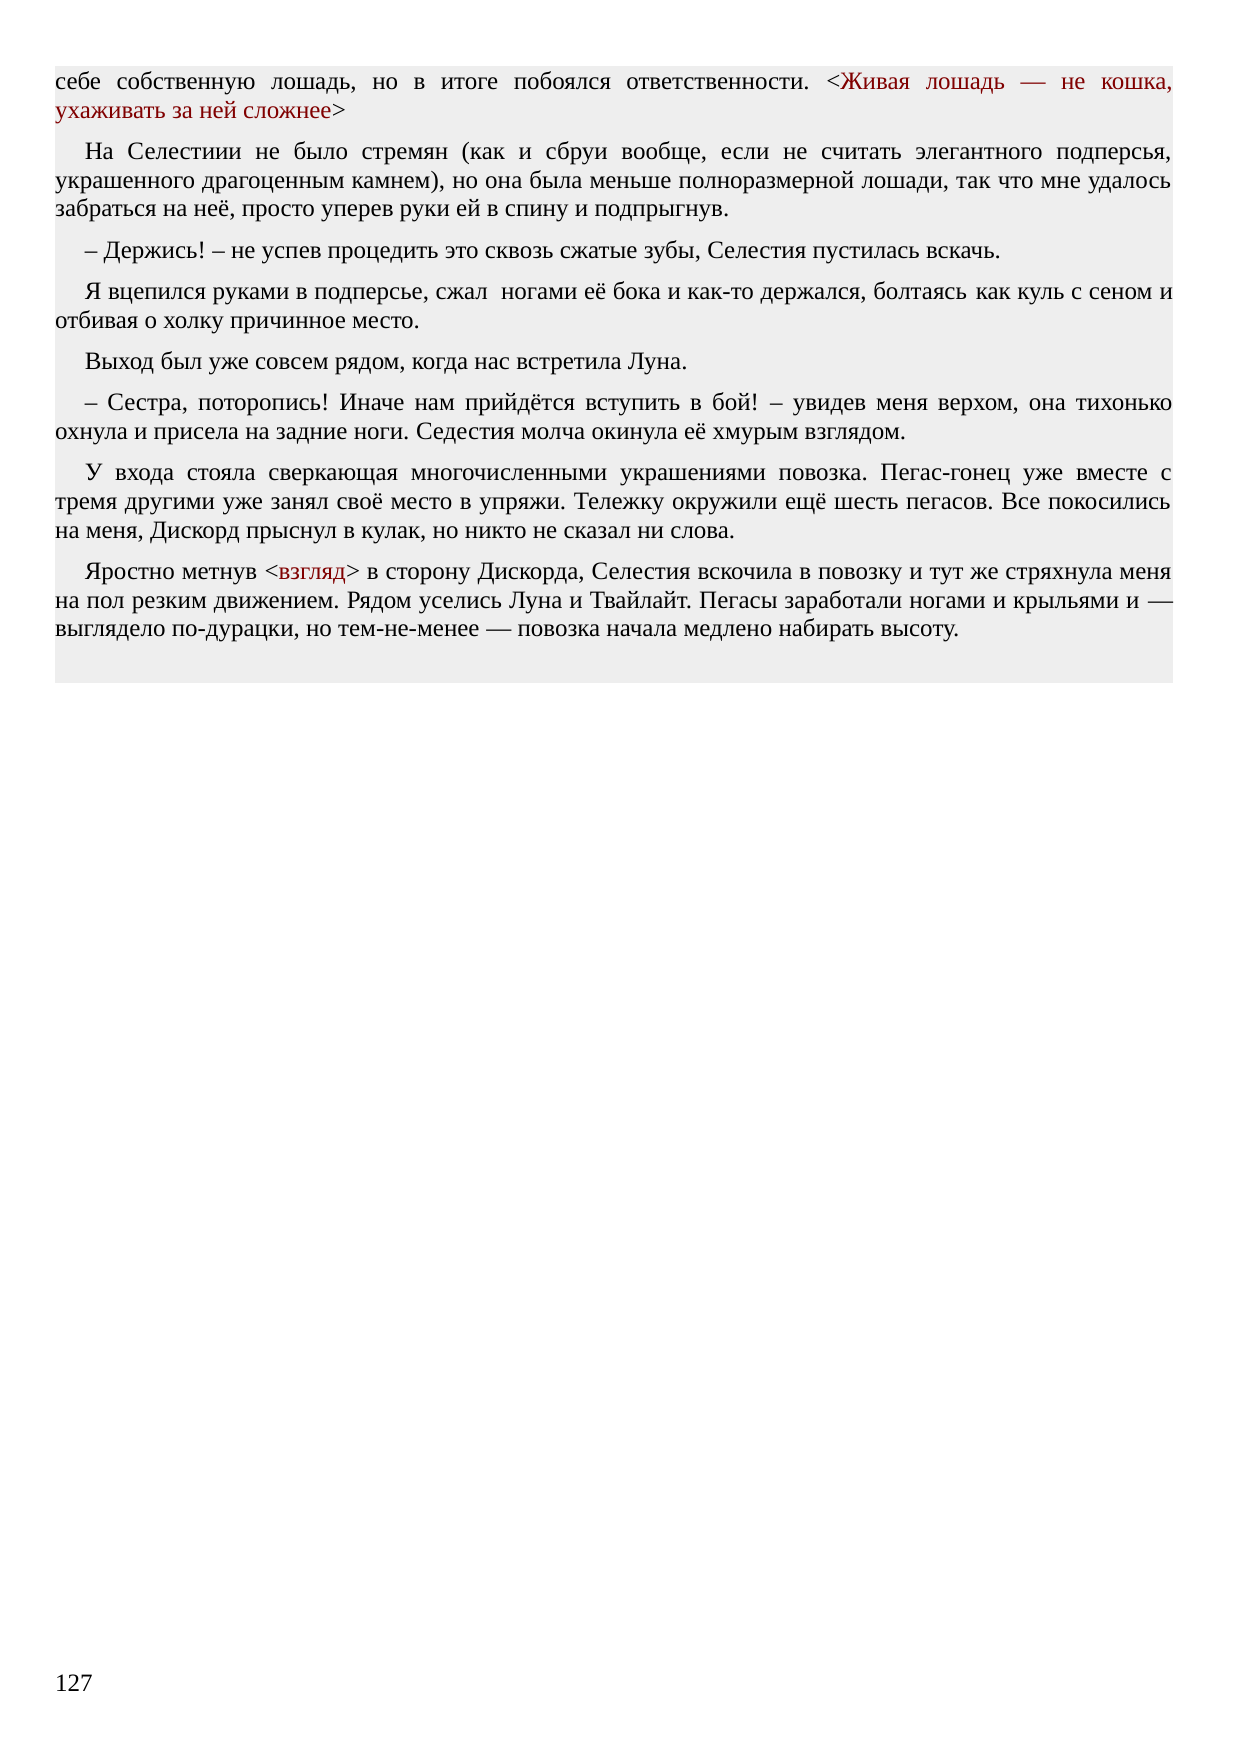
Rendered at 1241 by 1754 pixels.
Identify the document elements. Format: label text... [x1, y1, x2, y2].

text У входа стояла сверкающая многочисленными украшениями повозка. Пегас-гонец уже вместе с тремя другими уже занял своё место в упряжи. Тележку окружили ещё шесть пегасов. Все покосились на меня, Дискорд прыснул в кулак, но никто не сказал ни слова. [55, 457, 1173, 543]
text Выход был уже совсем рядом, когда нас встретила Луна. [55, 346, 1173, 375]
text На Селестиии не было стремян (как и сбруи вообще, если не считать элегантного подперсья, украшенного драгоценным камнем), но она была меньше полноразмерной лошади, так что мне удалось забраться на неё, просто уперев руки ей в спину и подпрыгнув. [55, 136, 1173, 222]
text Я вцепился руками в подперсье, сжал ногами её бока и как-то держался, болтаясь как куль с сеном и отбивая о холку причинное место. [55, 276, 1173, 333]
text – Держись! – не успев процедить это сквозь сжатые зубы, Селестия пустилась вскачь. [55, 235, 1173, 263]
text Яростно метнув <взгляд> в сторону Дискорда, Селестия вскочила в повозку и тут же стряхнула меня на пол резким движением. Рядом уселись Луна и Твайлайт. Пегасы заработали ногами и крыльями и — выглядело по-дурацки, но тем-не-менее — повозка начала медлено набирать высоту. [55, 556, 1173, 642]
text себе собственную лошадь, но в итоге побоялся ответственности. <Живая лошадь — не кошка, ухаживать за ней сложнее> [55, 66, 1173, 123]
text – Сестра, поторопись! Иначе нам прийдётся вступить в бой! – увидев меня верхом, она тихонько охнула и присела на задние ноги. Седестия молча окинула её хмурым взглядом. [55, 387, 1173, 445]
